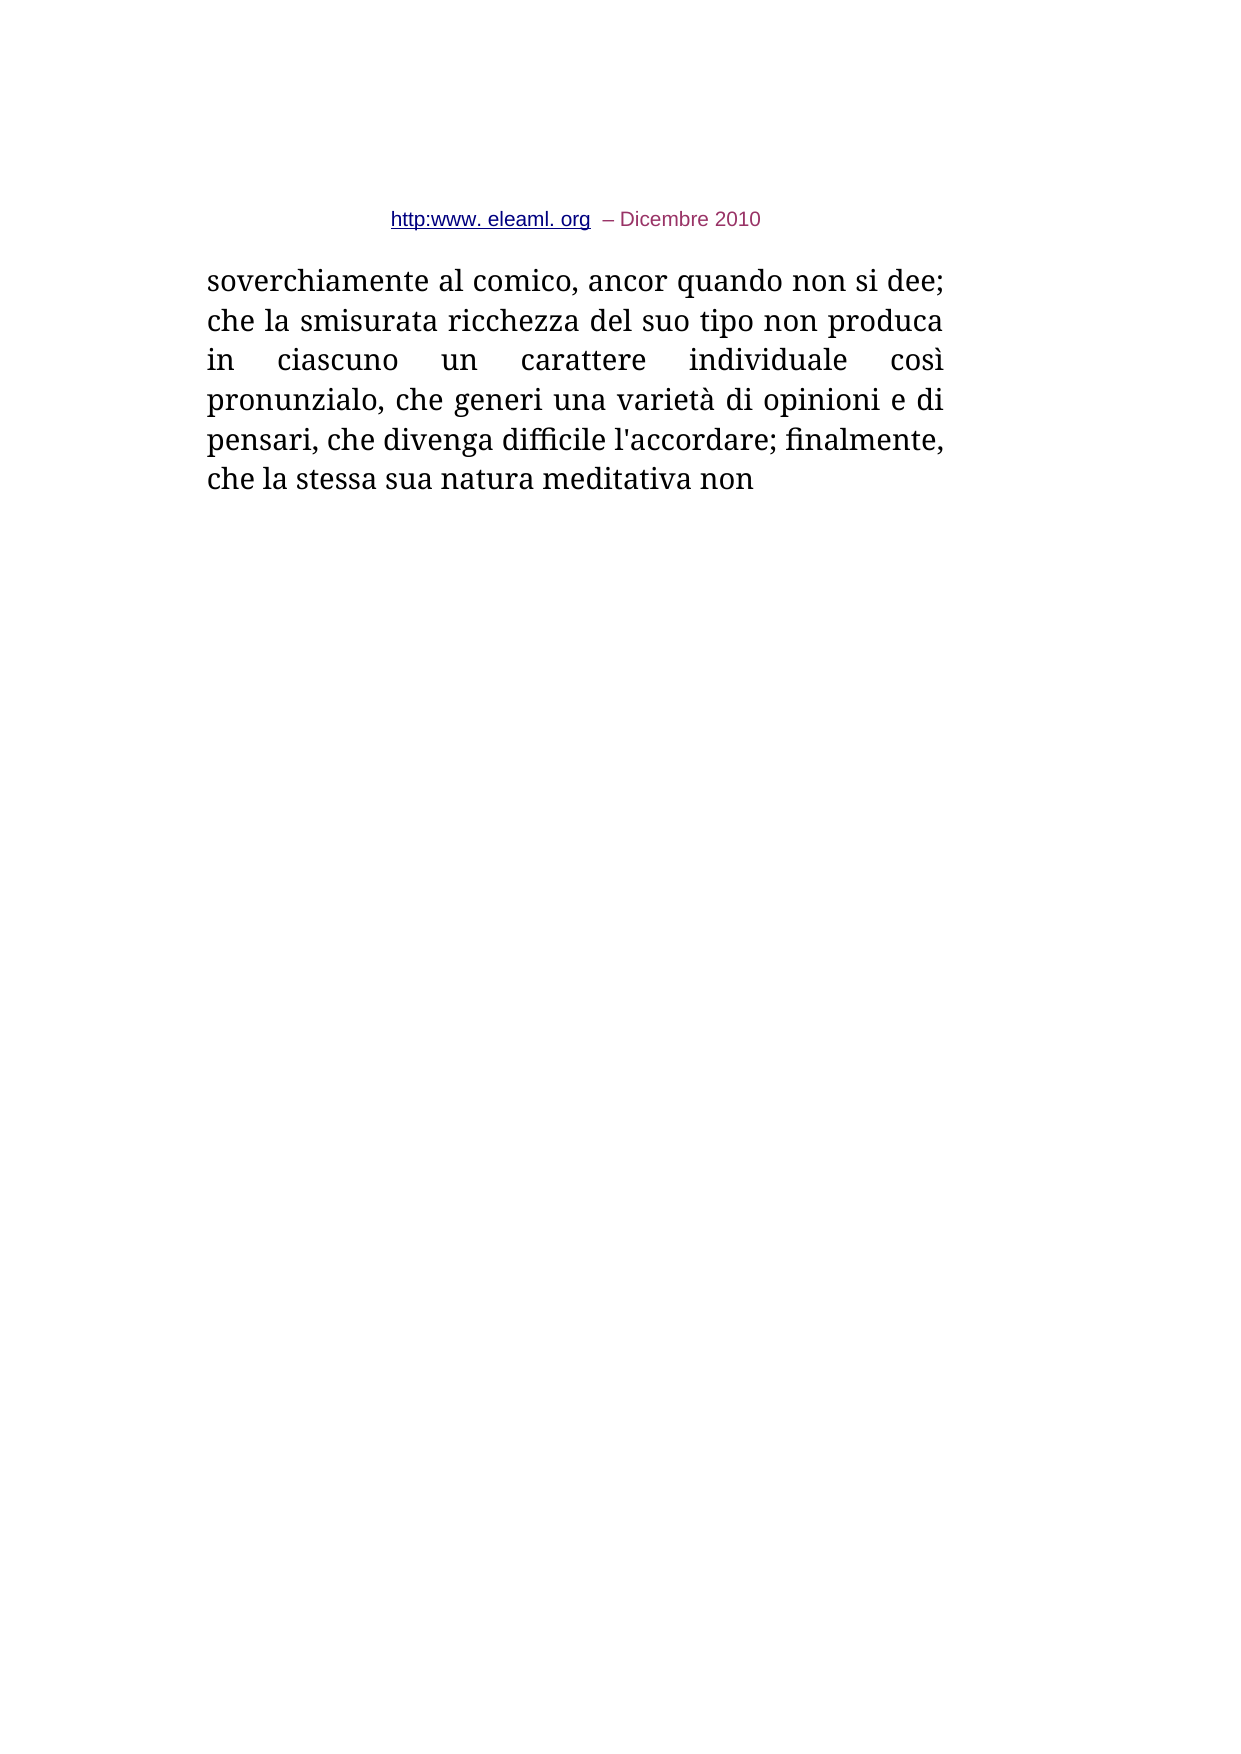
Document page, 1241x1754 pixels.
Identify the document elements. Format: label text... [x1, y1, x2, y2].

text soverchiamente al comico, ancor quando non si dee; che la smisurata ricchezza del suo tipo non produca in ciascuno un carattere individuale così pronunzialo, che generi una varietà di opinioni e di pensari, che divenga difficile l'accordare; finalmente, che la stessa sua natura meditativa non [207, 260, 945, 498]
